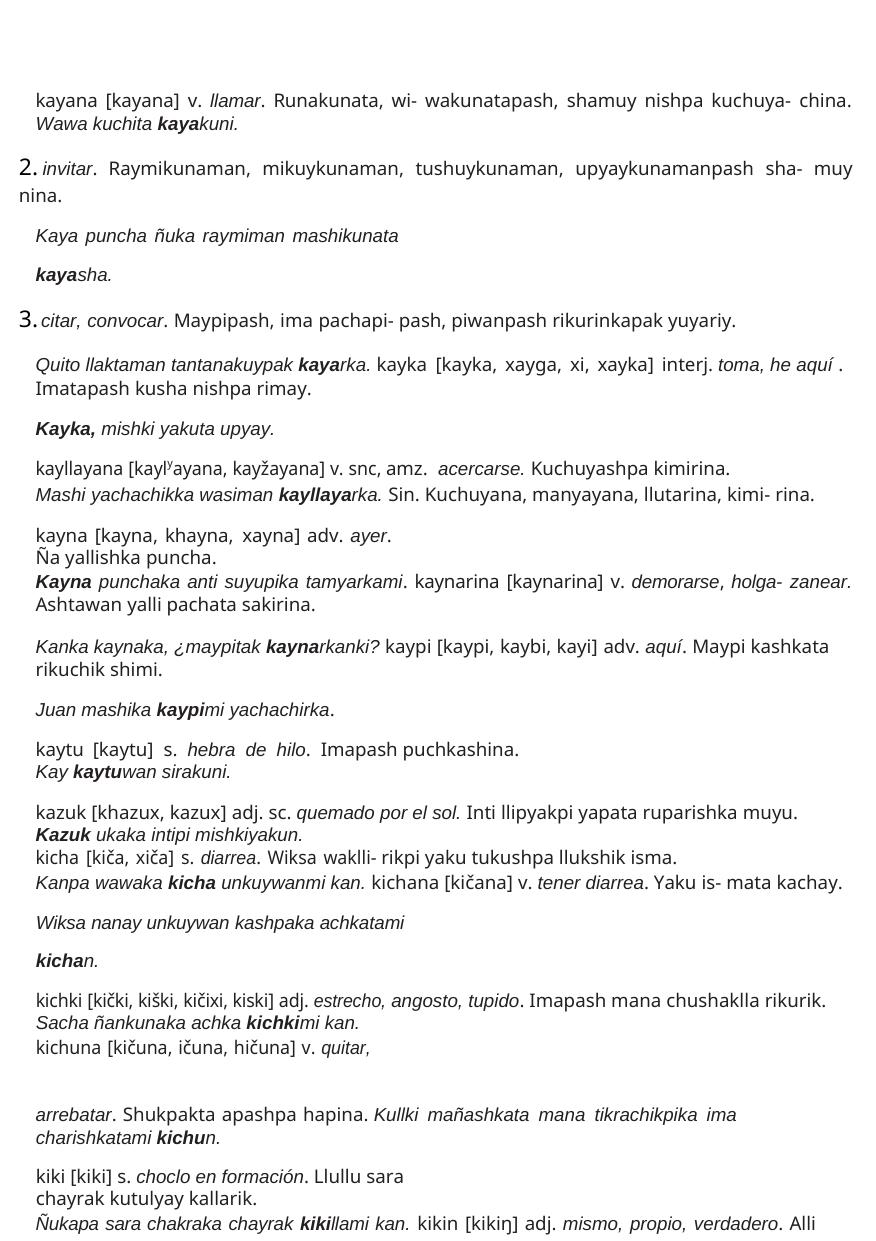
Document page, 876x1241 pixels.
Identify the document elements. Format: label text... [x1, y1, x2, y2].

text Juan mashika kaypimi yachachirka. [35, 700, 856, 720]
text Kanpa wawaka kicha unkuywanmi kan. kichana [kičana] v. tener diarrea. Yaku is- mata kachay. [35, 871, 853, 894]
text chayrak kutulyay kallarik. [36, 1188, 856, 1210]
text kayna [kayna, khayna, xayna] adv. ayer. [35, 524, 856, 547]
text kazuk [khazux, kazux] adj. sc. quemado por el sol. Inti llipyakpi yapata ruparishka muyu. [35, 799, 852, 825]
text Mashi yachachikka wasiman kayllayarka. Sin. Kuchuyana, manyayana, llutarina, kimi- rina. [35, 482, 853, 507]
text kaytu [kaytu] s. hebra de hilo. Imapash puchkashina. [35, 737, 856, 761]
text Quito llaktaman tantanakuypak kayarka. kayka [kayka, xayga, xi, xayka] interj. toma, he aquí . Imatapash kusha nishpa rimay. [35, 352, 856, 401]
text Ña yallishka puncha. [35, 547, 856, 568]
text kichan. [36, 951, 856, 971]
list citar, convocar. Maypipash, ima pachapi- pash, piwanpash rikurinkapak yuyariy. [19, 303, 852, 335]
text kiki [kiki] s. choclo en formación. Llullu sara [36, 1165, 856, 1188]
text Kazuk ukaka intipi mishkiyakun. [35, 825, 856, 845]
text kayasha. [35, 264, 856, 286]
text kichuna [kičuna, ičuna, hičuna] v. quitar, [36, 1034, 856, 1059]
text Kayna punchaka anti suyupika tamyarkami. kaynarina [kaynarina] v. demorarse, holga- zanear. Ashtawan yalli pachata sakirina. [35, 570, 852, 617]
text Sacha ñankunaka achka kichkimi kan. [36, 1013, 856, 1034]
text kicha [kiča, xiča] s. diarrea. Wiksa waklli- rikpi yaku tukushpa llukshik isma. [35, 845, 856, 869]
text kichki [kički, kiški, kičixi, kiski] adj. estrecho, angosto, tupido. Imapash mana chushaklla rikurik. [36, 988, 852, 1013]
list invitar. Raymikunaman, mikuykunaman, tushuykunaman, upyaykunamanpash sha- muy nina. [19, 151, 852, 208]
text kayana [kayana] v. llamar. Runakunata, wi- wakunatapash, shamuy nishpa kuchuya- china. Wawa kuchita kayakuni. [35, 87, 852, 134]
text kayllayana [kaylyayana, kayžayana] v. snc, amz. acercarse. Kuchuyashpa kimirina. [35, 456, 856, 481]
text Kanka kaynaka, ¿maypitak kaynarkanki? kaypi [kaypi, kaybi, kayi] adv. aquí. Maypi kashkata rikuchik shimi. [35, 636, 856, 682]
text Ñukapa sara chakraka chayrak kikillami kan. kikin [kikiŋ] adj. mismo, propio, verdadero. Alli [35, 1211, 816, 1235]
text Kayka, mishki yakuta upyay. [35, 419, 856, 439]
text arrebatar. Shukpakta apashpa hapina. Kullki mañashkata mana tikrachikpika ima charishkatami kichun. [35, 1101, 816, 1148]
text Wiksa nanay unkuywan kashpaka achkatami [36, 911, 856, 933]
text Kay kaytuwan sirakuni. [35, 762, 856, 782]
text Kaya puncha ñuka raymiman mashikunata [35, 225, 856, 247]
